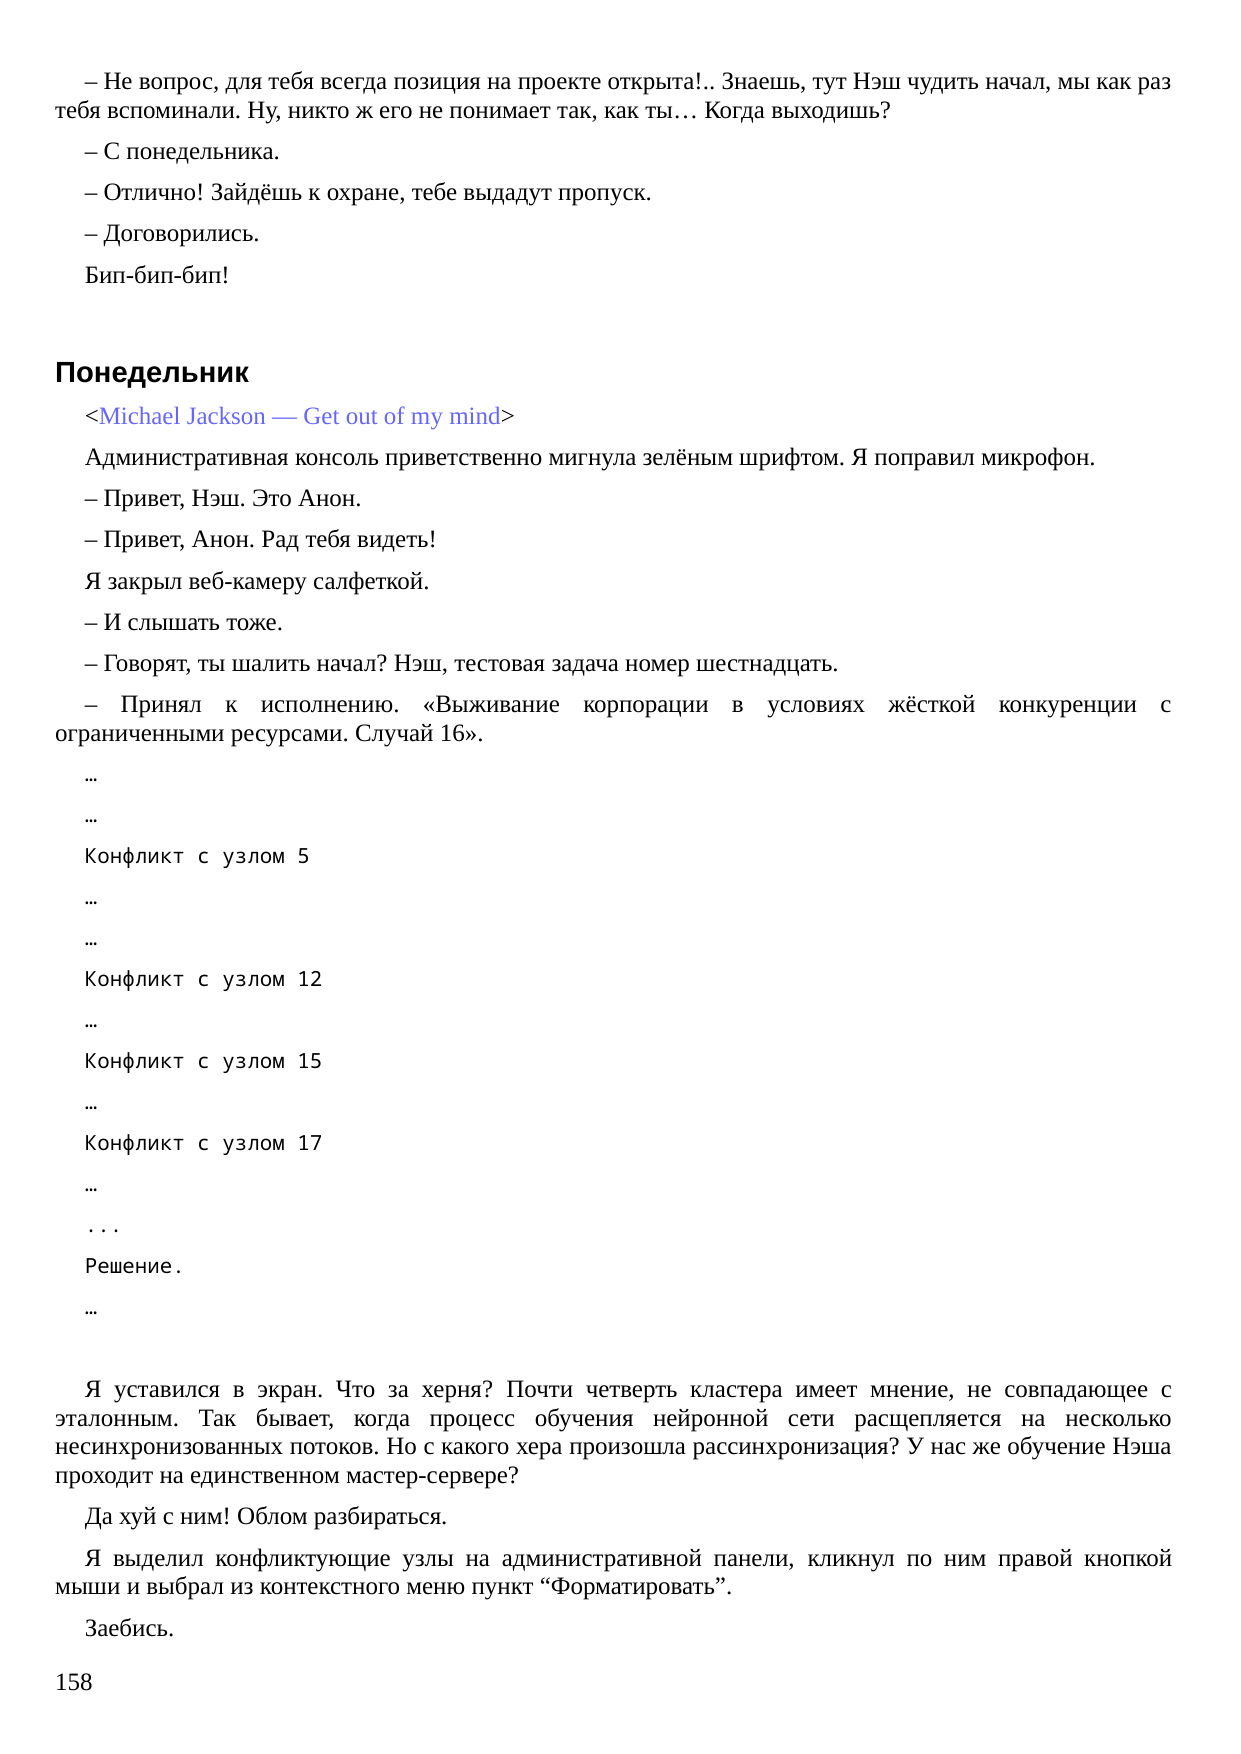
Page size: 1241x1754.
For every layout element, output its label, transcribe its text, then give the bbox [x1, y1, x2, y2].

text Конфликт с узлом 5 [55, 841, 1173, 870]
text – Принял к исполнению. «Выживание корпорации в условиях жёсткой конкуренции с ограниченными ресурсами. Случай 16». [55, 689, 1173, 747]
subtitle Понедельник [55, 355, 1173, 388]
text Административная консоль приветственно мигнула зелёным шрифтом. Я поправил микрофон. [55, 442, 1173, 471]
text – С понедельника. [55, 136, 1173, 165]
text <Michael Jackson — Get out of my mind> [55, 401, 1173, 429]
text … [55, 1087, 1173, 1116]
text Заебись. [55, 1613, 1173, 1641]
text – Договорились. [55, 218, 1173, 247]
text … [55, 1292, 1173, 1320]
text … [55, 1005, 1173, 1034]
text Конфликт с узлом 17 [55, 1128, 1173, 1156]
text Я закрыл веб-камеру салфеткой. [55, 566, 1173, 594]
text – Привет, Нэш. Это Анон. [55, 483, 1173, 512]
text Решение. [55, 1251, 1173, 1279]
text … [55, 1169, 1173, 1197]
text – Отлично! Зайдёшь к охране, тебе выдадут пропуск. [55, 177, 1173, 206]
text – Не вопрос, для тебя всегда позиция на проекте открыта!.. Знаешь, тут Нэш чудить начал, мы как раз тебя вспоминали. Ну, никто ж его не понимает так, как ты… Когда выходишь? [55, 66, 1173, 123]
text – Привет, Анон. Рад тебя видеть! [55, 524, 1173, 553]
text Бип-бип-бип! [55, 260, 1173, 288]
text … [55, 882, 1173, 911]
text – Говорят, ты шалить начал? Нэш, тестовая задача номер шестнадцать. [55, 648, 1173, 677]
text … [55, 923, 1173, 952]
text … [55, 759, 1173, 788]
text Я выделил конфликтующие узлы на административной панели, кликнул по ним правой кнопкой мыши и выбрал из контекстного меню пункт “Форматировать”. [55, 1543, 1173, 1600]
text Конфликт с узлом 15 [55, 1046, 1173, 1074]
text ... [55, 1210, 1173, 1238]
text Да хуй с ним! Облом разбираться. [55, 1501, 1173, 1530]
text … [55, 801, 1173, 829]
text Я уставился в экран. Что за херня? Почти четверть кластера имеет мнение, не совпадающее с эталонным. Так бывает, когда процесс обучения нейронной сети расщепляется на несколько несинхронизованных потоков. Но с какого хера произошла рассинхронизация? У нас же обучение Нэша проходит на единственном мастер-сервере? [55, 1374, 1173, 1489]
text – И слышать тоже. [55, 607, 1173, 636]
text Конфликт с узлом 12 [55, 964, 1173, 993]
